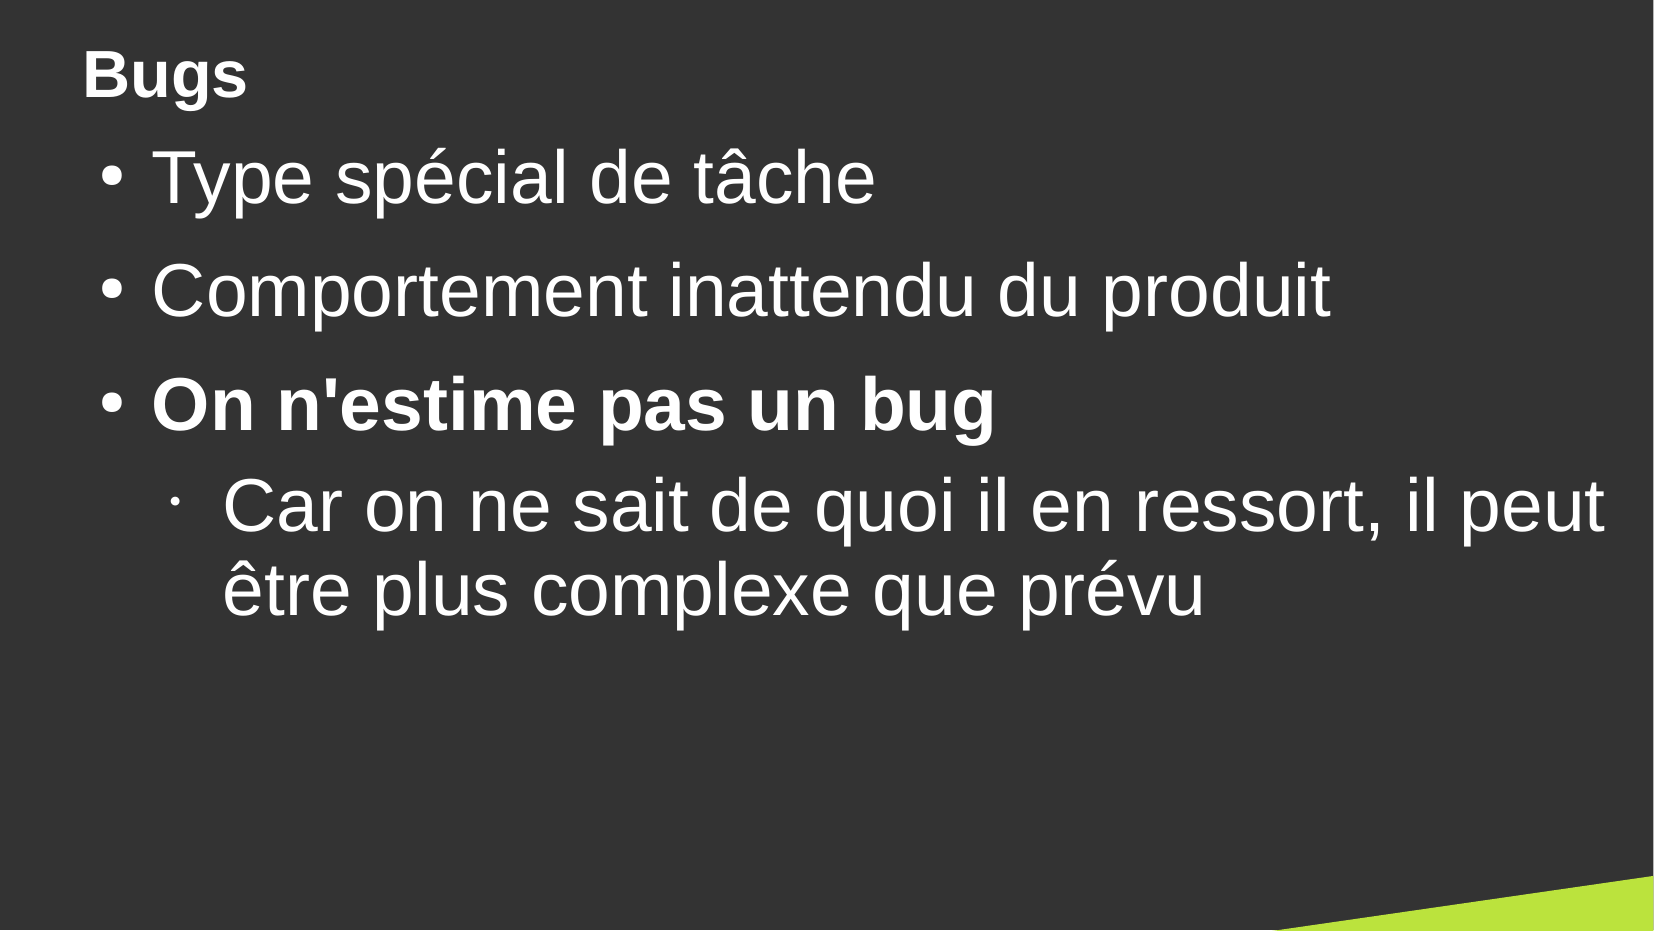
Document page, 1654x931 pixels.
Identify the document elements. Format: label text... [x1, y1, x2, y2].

text_box [1271, 875, 1654, 931]
title Bugs [82, 37, 1571, 122]
list Type spécial de tâche Comportement inattendu du produit On n'estime pas un bug Car on ne sait de quoi il en ressort, il peut être plus complexe que prévu [80, 135, 1620, 697]
